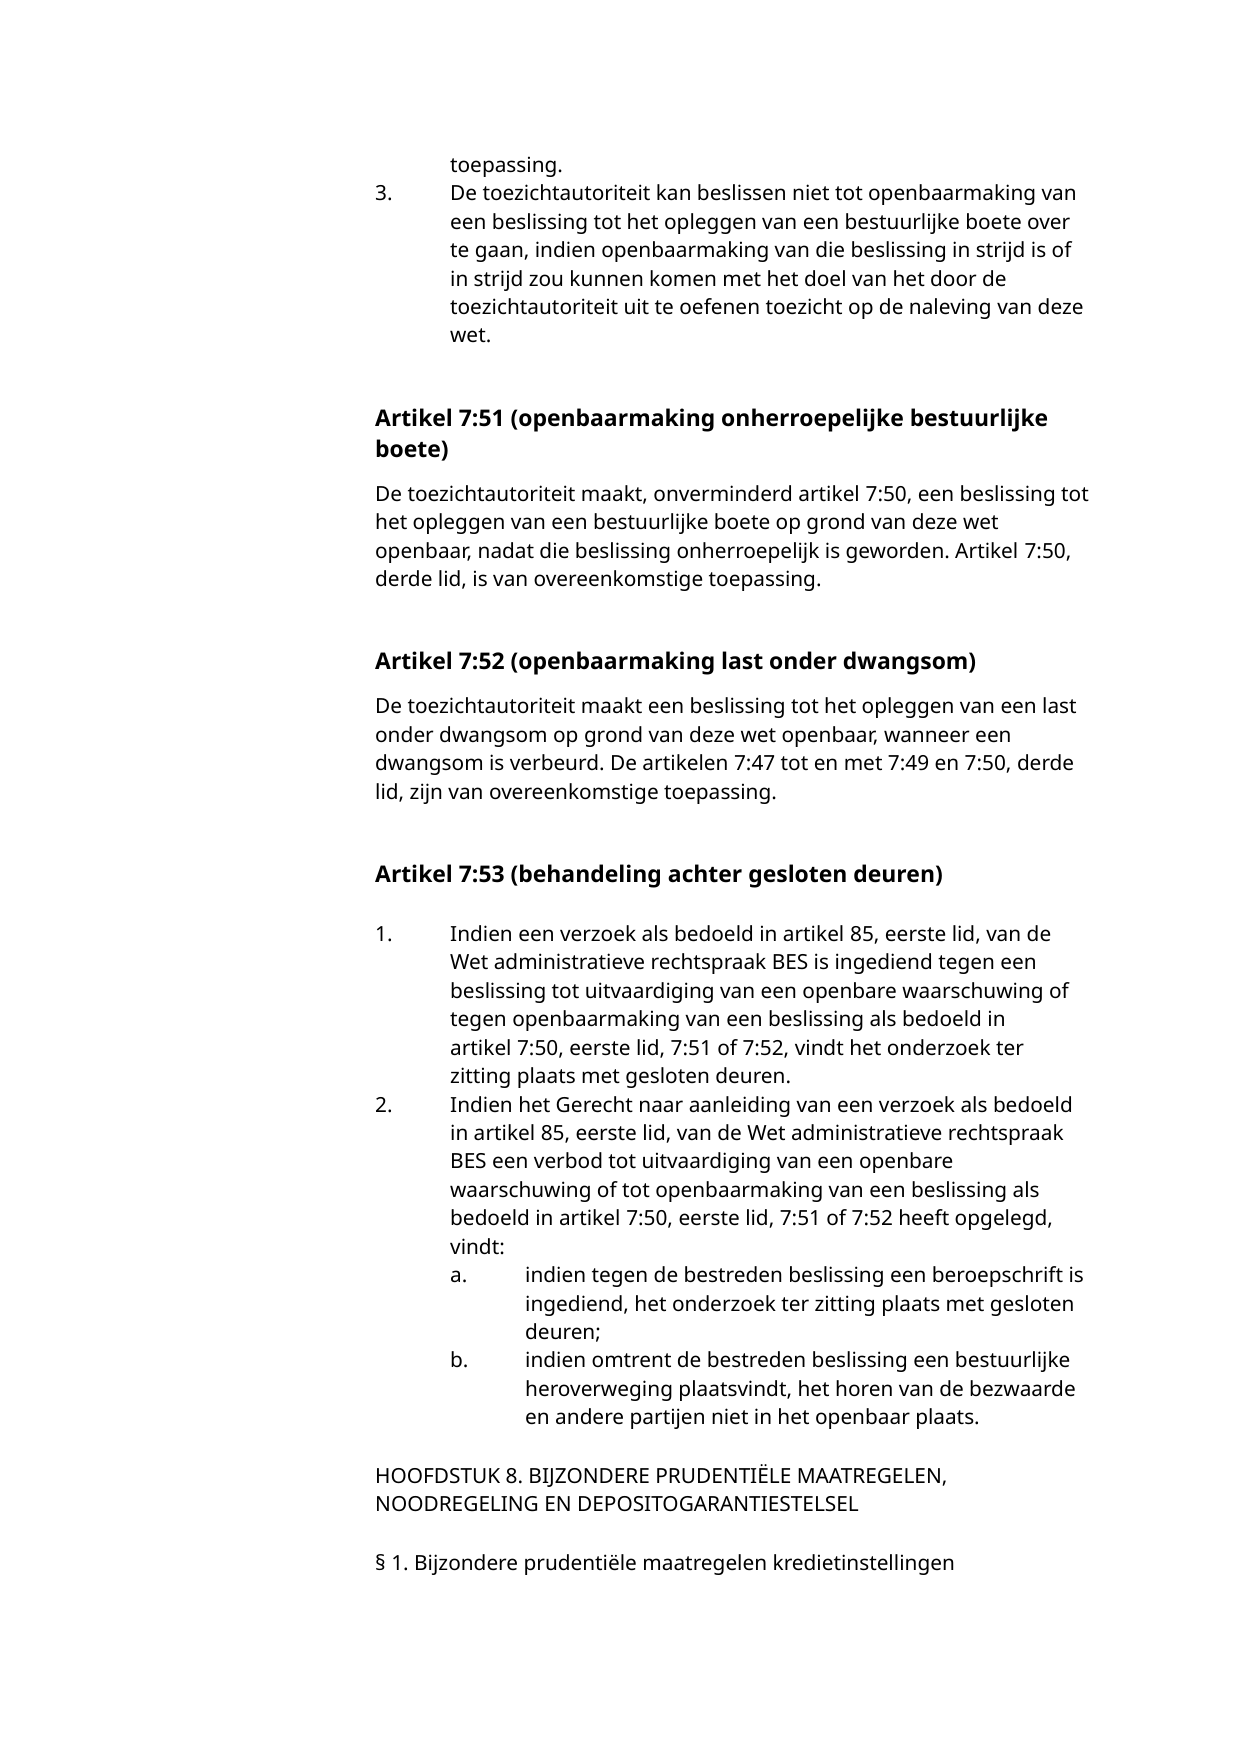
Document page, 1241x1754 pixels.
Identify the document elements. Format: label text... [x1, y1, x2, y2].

subtitle HOOFDSTUK 8. BIJZONDERE PRUDENTIËLE MAATREGELEN, NOODREGELING EN DEPOSITOGARANTIESTELSEL [375, 1461, 1090, 1518]
text De toezichtautoriteit maakt een beslissing tot het opleggen van een last onder dwangsom op grond van deze wet openbaar, wanneer een dwangsom is verbeurd. De artikelen 7:47 tot en met 7:49 en 7:50, derde lid, zijn van overeenkomstige toepassing. [375, 692, 1090, 805]
list indien omtrent de bestreden beslissing een bestuurlijke heroverweging plaatsvindt, het horen van de bezwaarde en andere partijen niet in het openbaar plaats. [450, 1346, 1090, 1431]
subtitle Artikel 7:52 (openbaarmaking last onder dwangsom) [375, 645, 1090, 677]
list Indien een verzoek als bedoeld in artikel 85, eerste lid, van de Wet administratieve rechtspraak BES is ingediend tegen een beslissing tot uitvaardiging van een openbare waarschuwing of tegen openbaarmaking van een beslissing als bedoeld in artikel 7:50, eerste lid, 7:51 of 7:52, vindt het onderzoek ter zitting plaats met gesloten deuren. [375, 919, 1090, 1090]
subtitle Artikel 7:53 (behandeling achter gesloten deuren) [375, 858, 1090, 889]
subtitle § 1. Bijzondere prudentiële maatregelen kredietinstellingen [375, 1548, 1090, 1576]
list Indien het Gerecht naar aanleiding van een verzoek als bedoeld in artikel 85, eerste lid, van de Wet administratieve rechtspraak BES een verbod tot uitvaardiging van een openbare waarschuwing of tot openbaarmaking van een beslissing als bedoeld in artikel 7:50, eerste lid, 7:51 of 7:52 heeft opgelegd, vindt: [375, 1090, 1090, 1260]
subtitle Artikel 7:51 (openbaarmaking onherroepelijke bestuurlijke boete) [375, 402, 1090, 464]
list indien tegen de bestreden beslissing een beroepschrift is ingediend, het onderzoek ter zitting plaats met gesloten deuren; [450, 1260, 1090, 1346]
text De toezichtautoriteit maakt, onverminderd artikel 7:50, een beslissing tot het opleggen van een bestuurlijke boete op grond van deze wet openbaar, nadat die beslissing onherroepelijk is geworden. Artikel 7:50, derde lid, is van overeenkomstige toepassing. [375, 479, 1090, 593]
list toepassing. [375, 150, 1090, 178]
list De toezichtautoriteit kan beslissen niet tot openbaarmaking van een beslissing tot het opleggen van een bestuurlijke boete over te gaan, indien openbaarmaking van die beslissing in strijd is of in strijd zou kunnen komen met het doel van het door de toezichtautoriteit uit te oefenen toezicht op de naleving van deze wet. [375, 178, 1090, 349]
